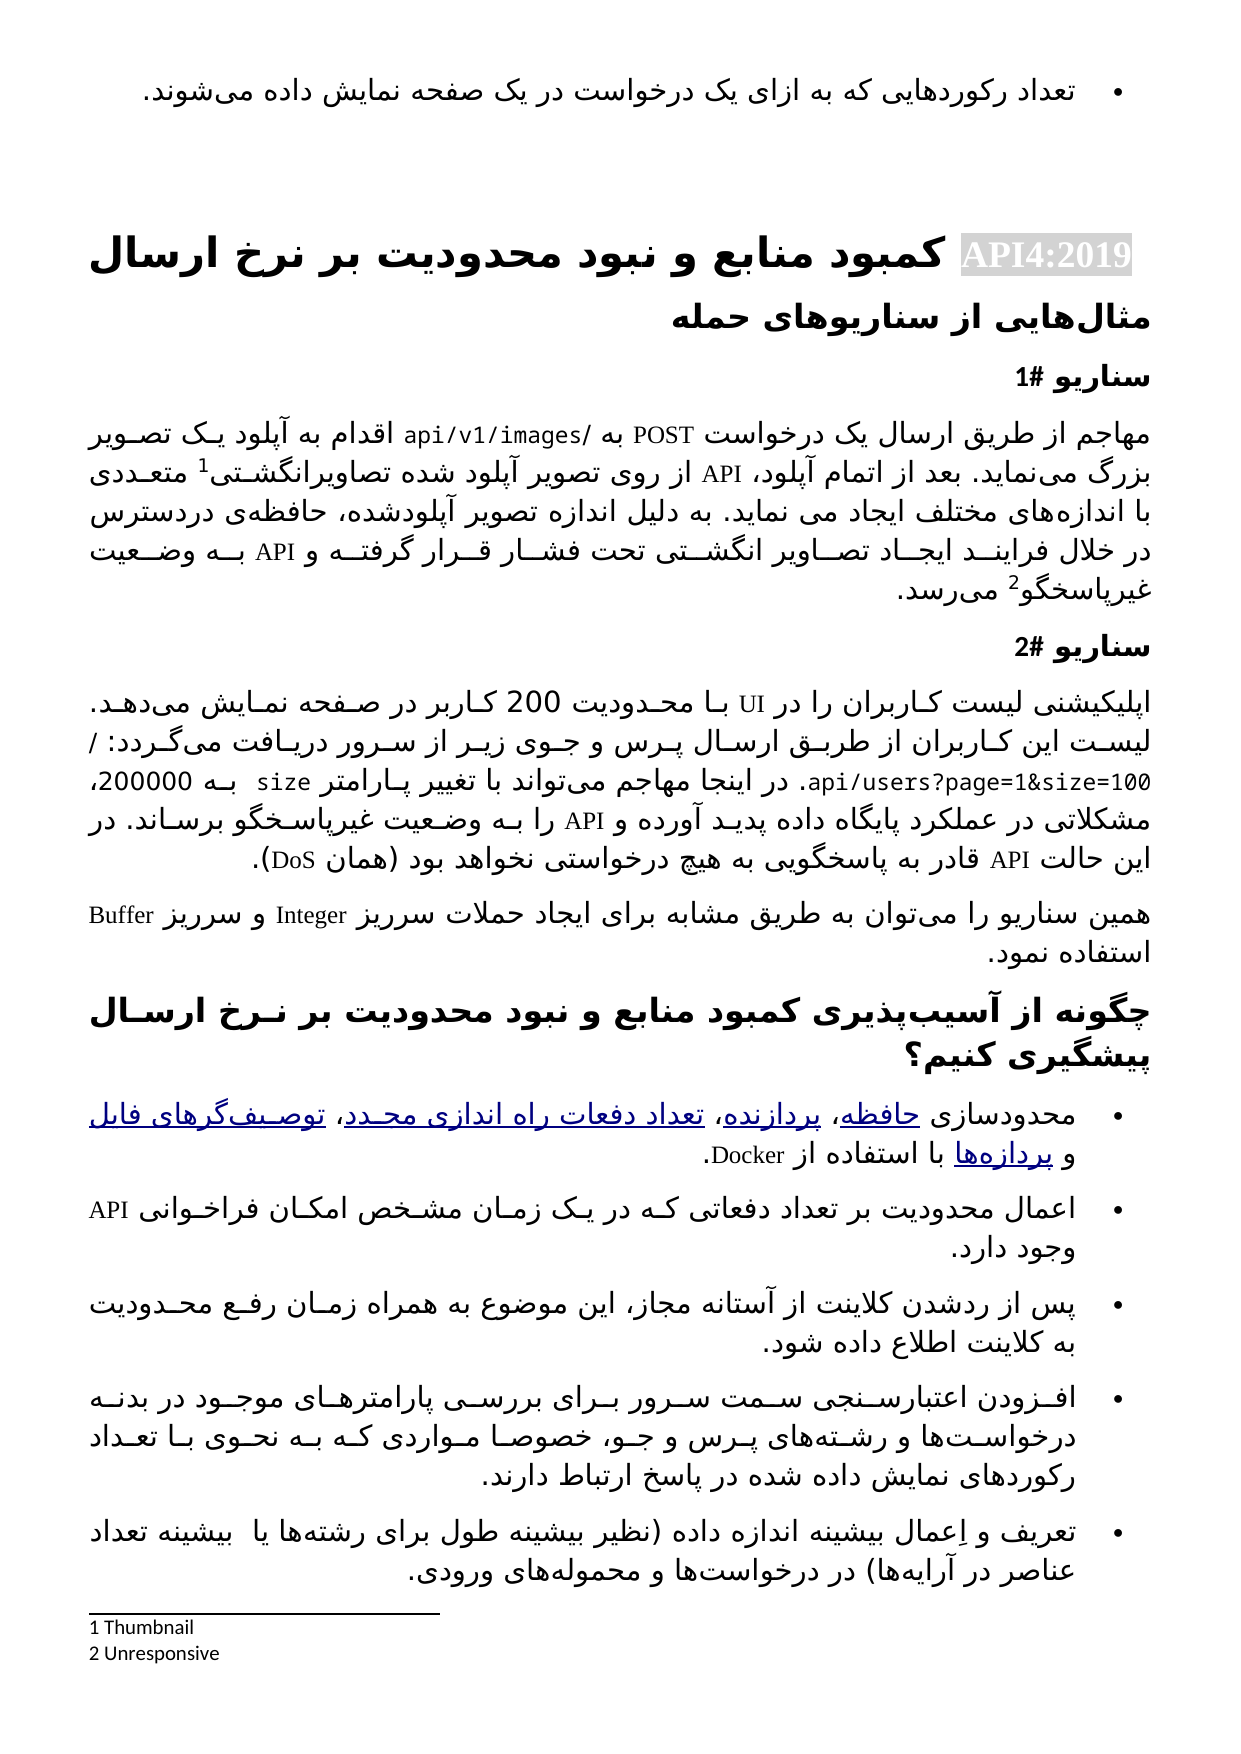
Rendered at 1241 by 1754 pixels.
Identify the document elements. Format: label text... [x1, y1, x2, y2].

text سناریو #2 [89, 628, 1152, 663]
text اپلیکیشنی لیست کاربران را در UI با محدودیت 200 کاربر در صفحه نمایش می‌دهد. لیست این کاربران از طربق ارسال پرس و جوی زیر از سرور دریافت می‌گردد: /api/users?page=1&size=100. در اینجا مهاجم می‌تواند با تغییر پارامتر size به 200000، مشکلاتی در عملکرد پایگاه داده پدید آورده و API را به وضعیت غیرپاسخگو برساند. در این حالت API قادر به پاسخگویی به هیچ درخواستی نخواهد بود (همان DoS). [89, 685, 1152, 875]
list محدودسازی حافظه، پردازنده، تعداد دفعات راه اندازی مجدد، توصیف‌گرهای فایل و پردازه‌‌ها با استفاده از Docker. [89, 1097, 1114, 1170]
list تعریف و اِعمال بیشینه اندازه داده (نظیر بیشینه طول برای رشته‌‌ها یا بیشینه تعداد عناصر در آرایه‌‌ها) در درخواست‌‌ها و محموله‌‌های ورودی. [89, 1514, 1114, 1587]
text Unresponsive [89, 1640, 1152, 1665]
list افزودن اعتبارسنجی سمت سرور برای بررسی پارامترهای موجود در بدنه درخواست‌‌ها و رشته‌‌های پرس و جو، خصوصا مواردی که به نحوی با تعداد رکوردهای نمایش داده شده در پاسخ ارتباط دارند. [89, 1381, 1114, 1493]
list اعمال محدودیت بر تعداد دفعاتی که در یک زمان مشخص امکان فراخوانی API وجود دارد. [89, 1192, 1114, 1264]
list تعداد رکوردهایی که به ازای یک درخواست در یک صفحه نمایش داده می‌شوند. [89, 74, 1114, 108]
text مهاجم از طریق ارسال یک درخواست POST به /api/v1/images اقدام به آپلود یک تصویر بزرگ می‌نماید. بعد از اتمام آپلود، API از روی تصویر آپلود شده تصاویرانگشتی متعددی با اندازه‌‌های مختلف ایجاد می نماید. به دلیل اندازه تصویر آپلودشده، حافظه‌ی دردسترس در خلال فرایند ایجاد تصاویر انگشتی تحت فشار قرار گرفته و API به وضعیت غیرپاسخگو می‌رسد. [89, 416, 1152, 606]
text سناریو #1 [89, 358, 1152, 394]
text API4:2019 کمبود منابع و نبود محدودیت بر نرخ ارسال [89, 229, 1152, 277]
text مثال‌‌هایی از سناریوهای حمله [89, 297, 1152, 336]
text Thumbnail [89, 1614, 1152, 1640]
list پس از ردشدن کلاینت از آستانه مجاز، این موضوع به همراه زمان رفع محدودیت به کلاینت اطلاع داده شود. [89, 1286, 1114, 1359]
text چگونه از ‌‌آسیب‌پذیری کمبود منابع و نبود محدودیت بر نرخ ارسال پیشگیری کنیم؟ [89, 991, 1152, 1075]
text همین سناریو را می‌توان به طریق مشابه برای ایجاد حملات سرریز Integer و سرریز Buffer استفاده نمود. [89, 897, 1152, 969]
